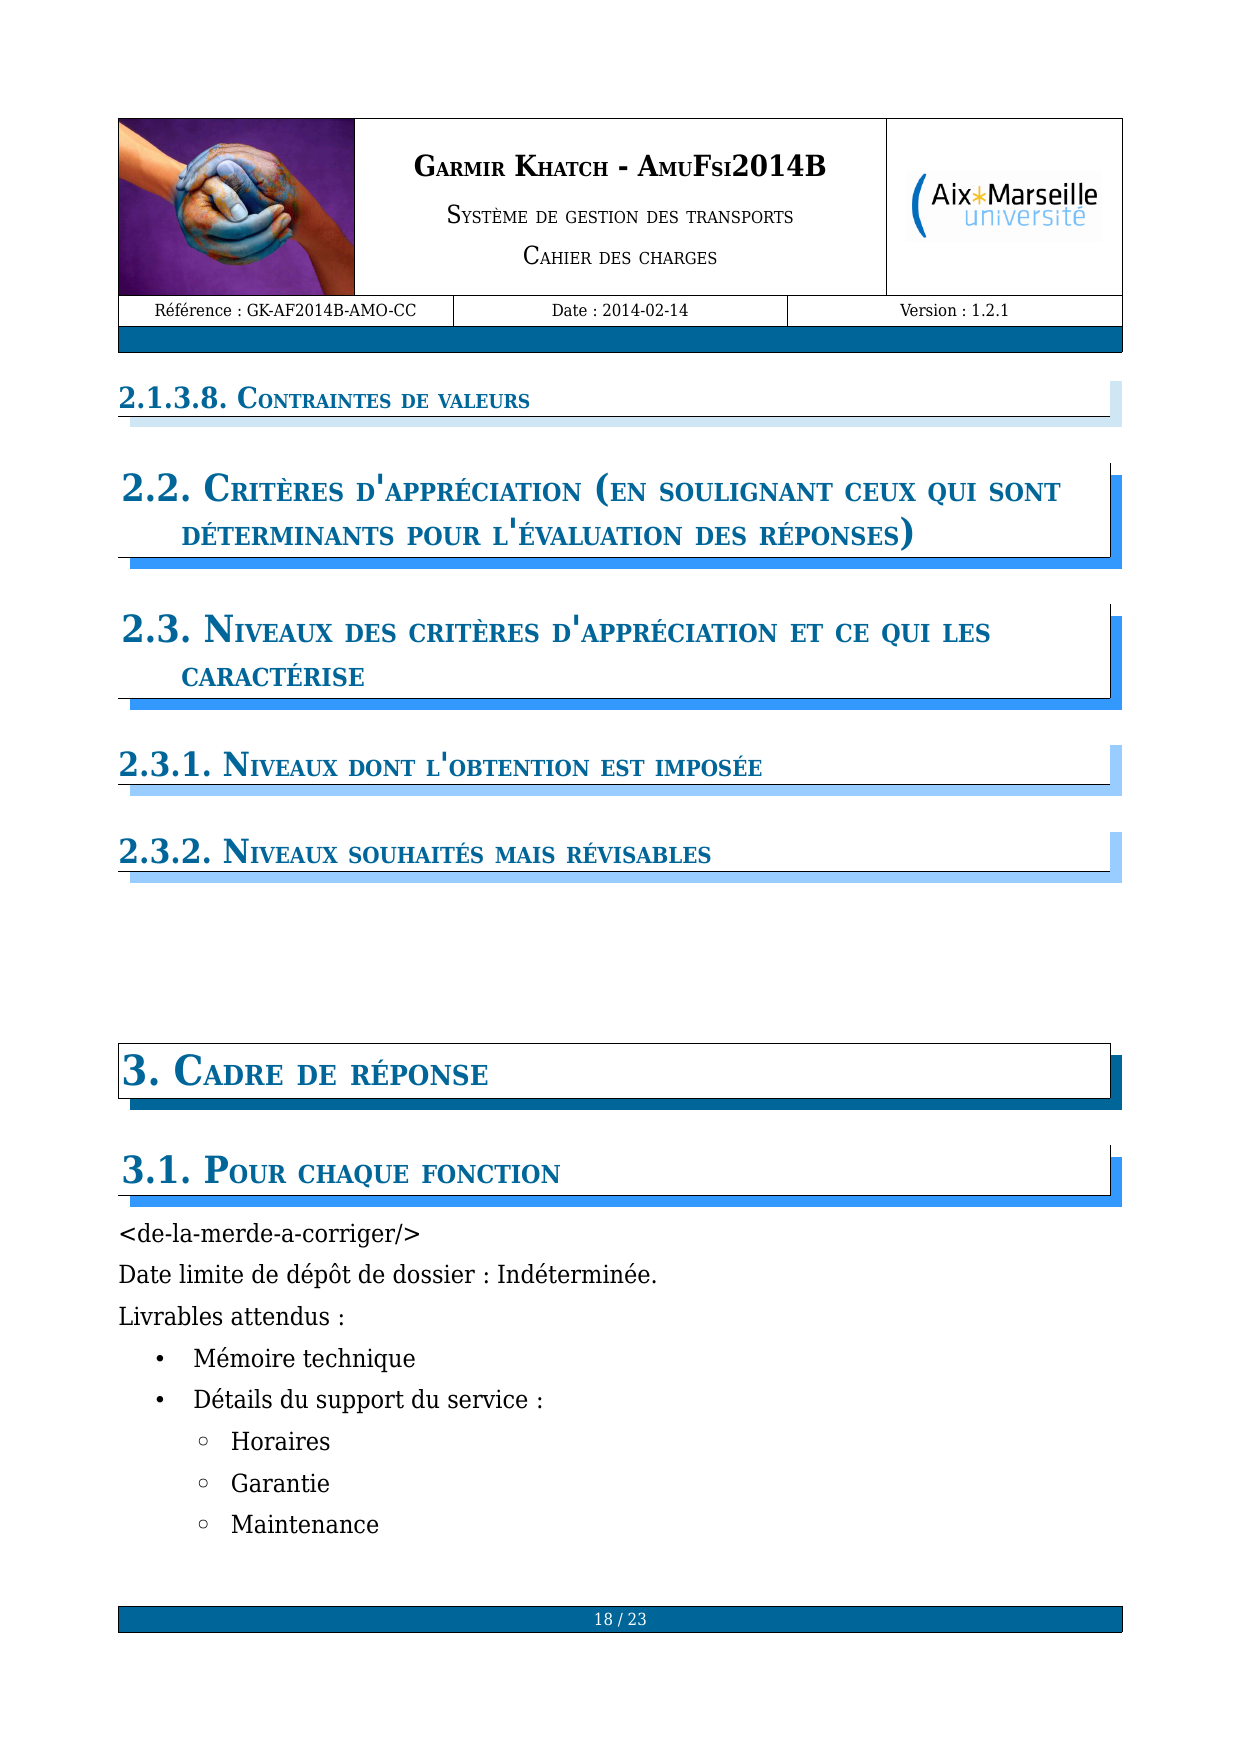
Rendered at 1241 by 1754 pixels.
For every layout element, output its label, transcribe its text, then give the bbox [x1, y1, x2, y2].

subtitle Niveaux des critères d'appréciation et ce qui les caractérise [118, 604, 1110, 698]
subtitle Contraintes de valeurs [118, 381, 1110, 416]
picture [887, 126, 1122, 288]
list Mémoire technique [156, 1344, 1122, 1373]
list Détails du support du service : [156, 1386, 1122, 1415]
subtitle Pour chaque fonction [118, 1145, 1110, 1195]
list Garantie [193, 1469, 1122, 1498]
list Maintenance [193, 1511, 1122, 1540]
list Horaires [193, 1427, 1122, 1456]
subtitle Niveaux souhaités mais révisables [118, 832, 1110, 871]
picture [119, 119, 354, 295]
subtitle Niveaux dont l'obtention est imposée [118, 745, 1110, 784]
subtitle Critères d'appréciation (en soulignant ceux qui sont déterminants pour l'évaluation des réponses) [118, 463, 1110, 557]
text Livrables attendus : [118, 1302, 1122, 1331]
text Date limite de dépôt de dossier : Indéterminée. [118, 1261, 1122, 1290]
text <de-la-merde-a-corriger/> [118, 1219, 1122, 1248]
subtitle Cadre de réponse [119, 1044, 1110, 1098]
